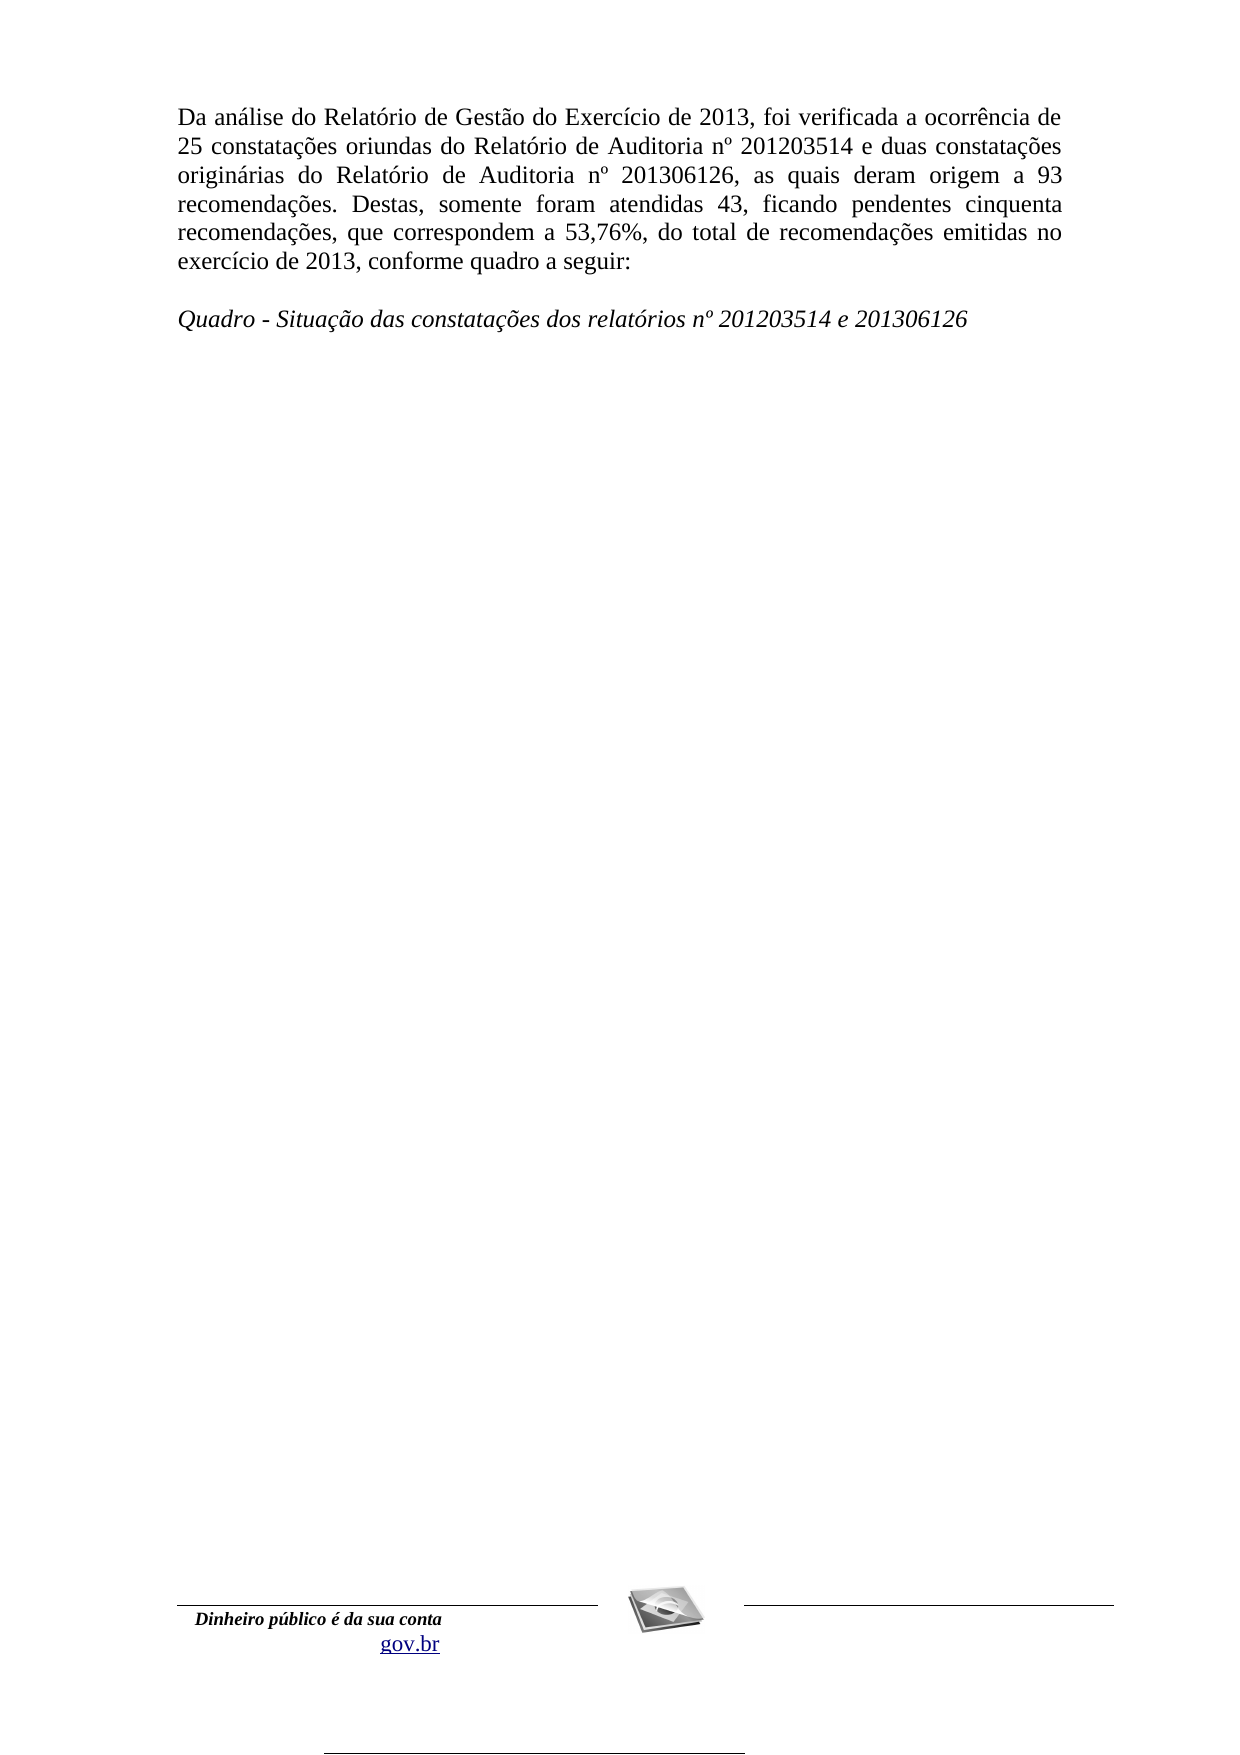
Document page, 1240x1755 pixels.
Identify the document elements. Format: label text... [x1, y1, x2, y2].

text Da análise do Relatório de Gestão do Exercício de 2013, foi verificada a ocorrência de 25 constatações oriundas do Relatório de Auditoria nº 201203514 e duas constatações originárias do Relatório de Auditoria nº 201306126, as quais deram origem a 93 recomendações. Destas, somente foram atendidas 43, ficando pendentes cinquenta recomendações, que correspondem a 53,76%, do total de recomendações emitidas no exercício de 2013, conforme quadro a seguir: [177, 102, 1063, 275]
text Quadro - Situação das constatações dos relatórios nº 201203514 e 201306126 [177, 304, 1239, 332]
